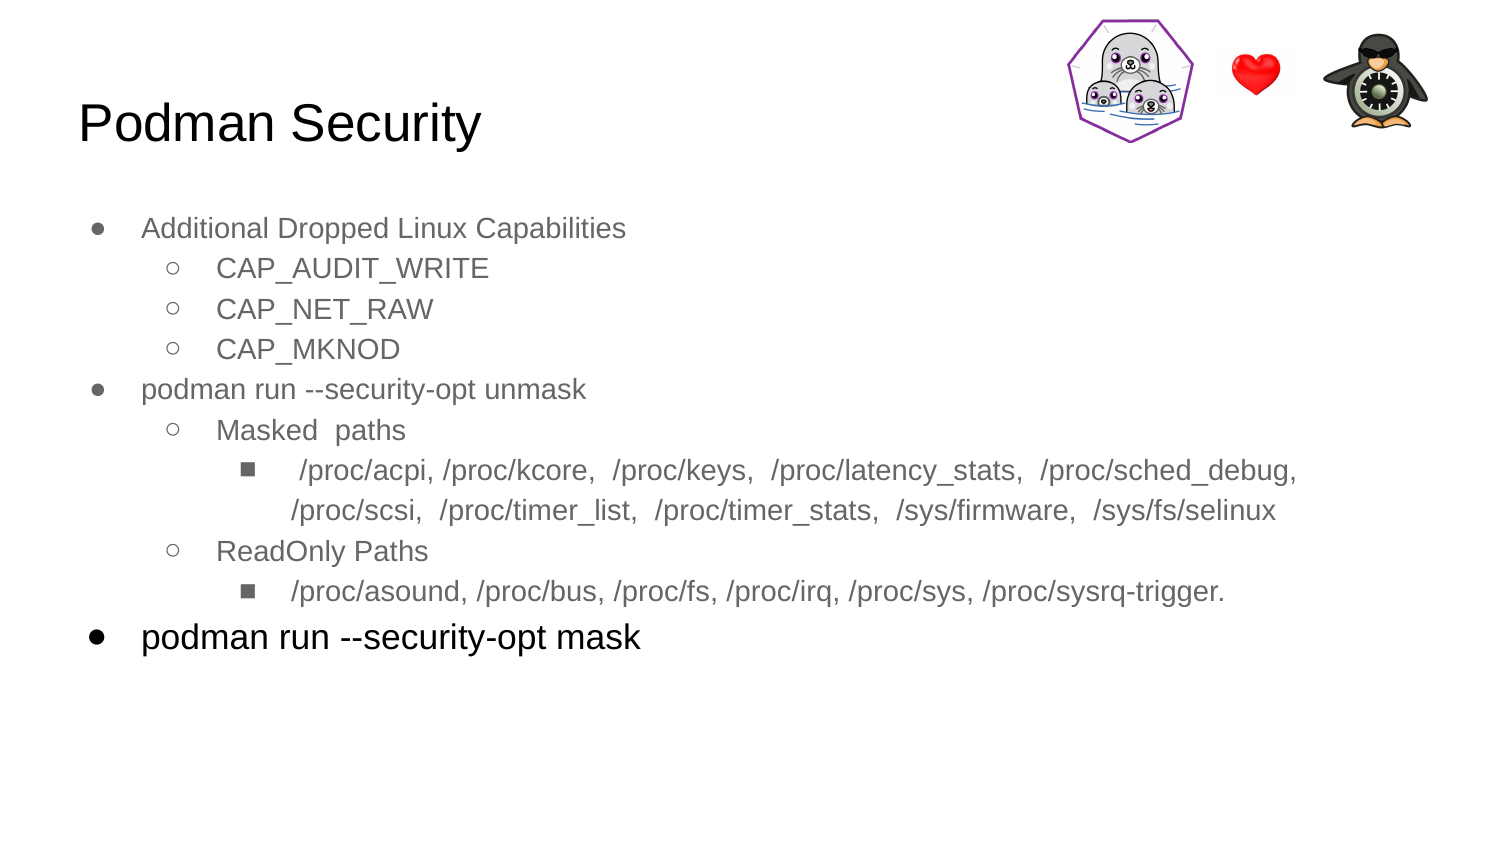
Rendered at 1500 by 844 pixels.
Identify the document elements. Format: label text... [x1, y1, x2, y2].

list Additional Dropped Linux Capabilities CAP_AUDIT_WRITE CAP_NET_RAW CAP_MKNOD podman run --security-opt unmask Masked paths /proc/acpi, /proc/kcore, /proc/keys, /proc/latency_stats, /proc/sched_debug, /proc/scsi, /proc/timer_list, /proc/timer_stats, /sys/firmware, /sys/fs/selinux ReadOnly Paths /proc/asound, /proc/bus, /proc/fs, /proc/irq, /proc/sys, /proc/sysrq-trigger. podman run --security-opt mask [51, 189, 1449, 750]
picture [1212, 10, 1482, 152]
picture [1067, 19, 1194, 143]
title Podman Security [63, 72, 1462, 167]
